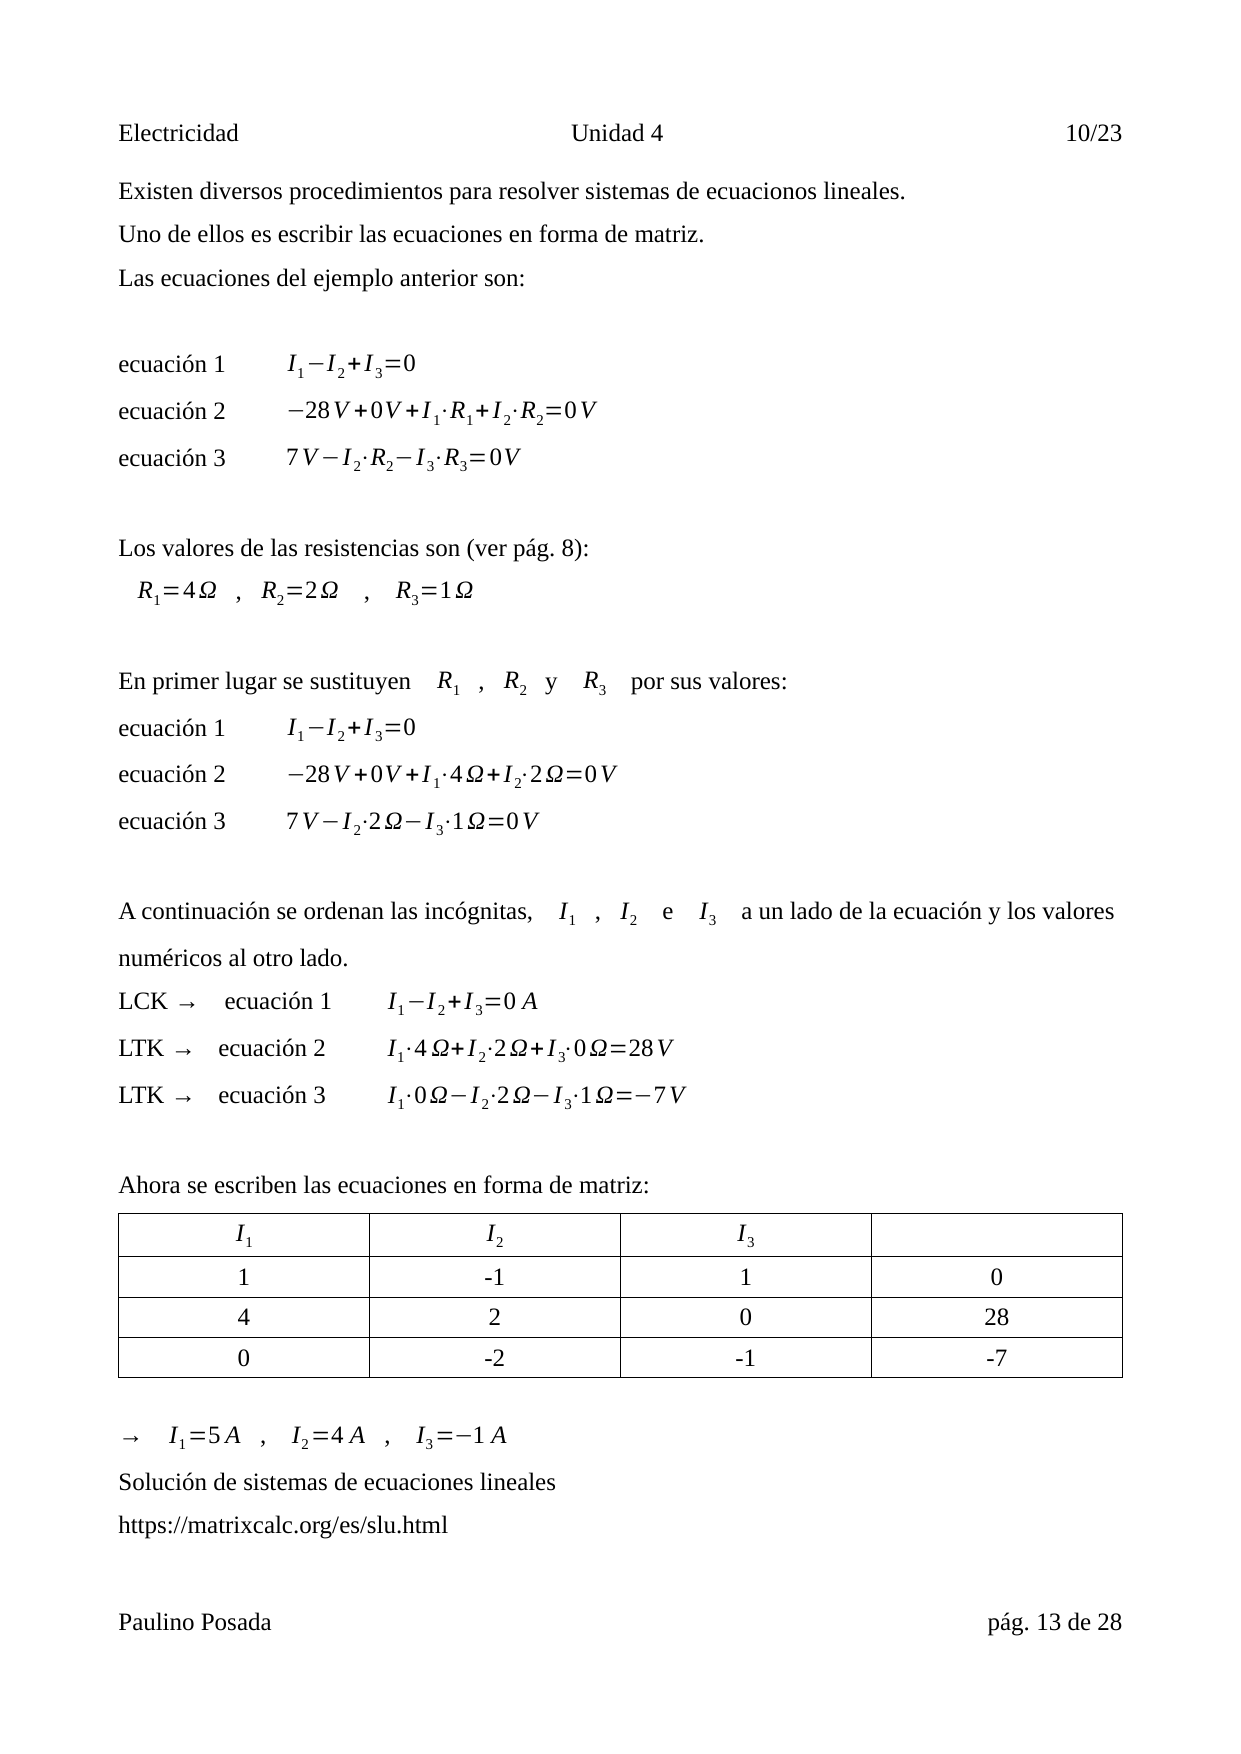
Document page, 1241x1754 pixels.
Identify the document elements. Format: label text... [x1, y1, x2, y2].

text Existen diversos procedimientos para resolver sistemas de ecuacionos lineales. [118, 176, 1122, 205]
table_cell 2 [370, 1298, 620, 1337]
table_header [370, 1214, 620, 1256]
table_cell 0 [119, 1338, 369, 1377]
text , , [118, 576, 1122, 608]
table_header [872, 1214, 1122, 1256]
text En primer lugar se sustituyen ,y por sus valores: [118, 666, 1122, 698]
text ecuación 2 [118, 759, 1122, 792]
text https://matrixcalc.org/es/slu.html [118, 1510, 1122, 1539]
text Las ecuaciones del ejemplo anterior son: [118, 263, 1122, 291]
text LTK → ecuación 3 [118, 1080, 1122, 1113]
text A continuación se ordenan las incógnitas, , e a un lado de la ecuación y los valores numéricos al otro lado. [118, 896, 1122, 972]
table_cell -1 [370, 1257, 620, 1297]
text ecuación 1 [118, 713, 1122, 745]
table_cell 0 [621, 1298, 871, 1337]
table_cell -7 [872, 1338, 1122, 1377]
text LTK → ecuación 2 [118, 1033, 1122, 1066]
text Solución de sistemas de ecuaciones lineales [118, 1467, 1122, 1496]
table_cell 0 [872, 1257, 1122, 1297]
text Ahora se escriben las ecuaciones en forma de matriz: [118, 1170, 1122, 1199]
table_cell 4 [119, 1298, 369, 1337]
text Los valores de las resistencias son (ver pág. 8): [118, 533, 1122, 561]
text ecuación 1 [118, 349, 1122, 381]
text ecuación 3 [118, 443, 1122, 475]
table_cell 1 [119, 1257, 369, 1297]
table_cell -2 [370, 1338, 620, 1377]
table_cell 1 [621, 1257, 871, 1297]
table_header [621, 1214, 871, 1256]
text ecuación 3 [118, 806, 1122, 839]
text ecuación 2 [118, 396, 1122, 428]
text Uno de ellos es escribir las ecuaciones en forma de matriz. [118, 219, 1122, 248]
text LCK → ecuación 1 [118, 986, 1122, 1019]
table_cell -1 [621, 1338, 871, 1377]
table_header [119, 1214, 369, 1256]
table_cell 28 [872, 1298, 1122, 1337]
text → , , [118, 1420, 1122, 1453]
